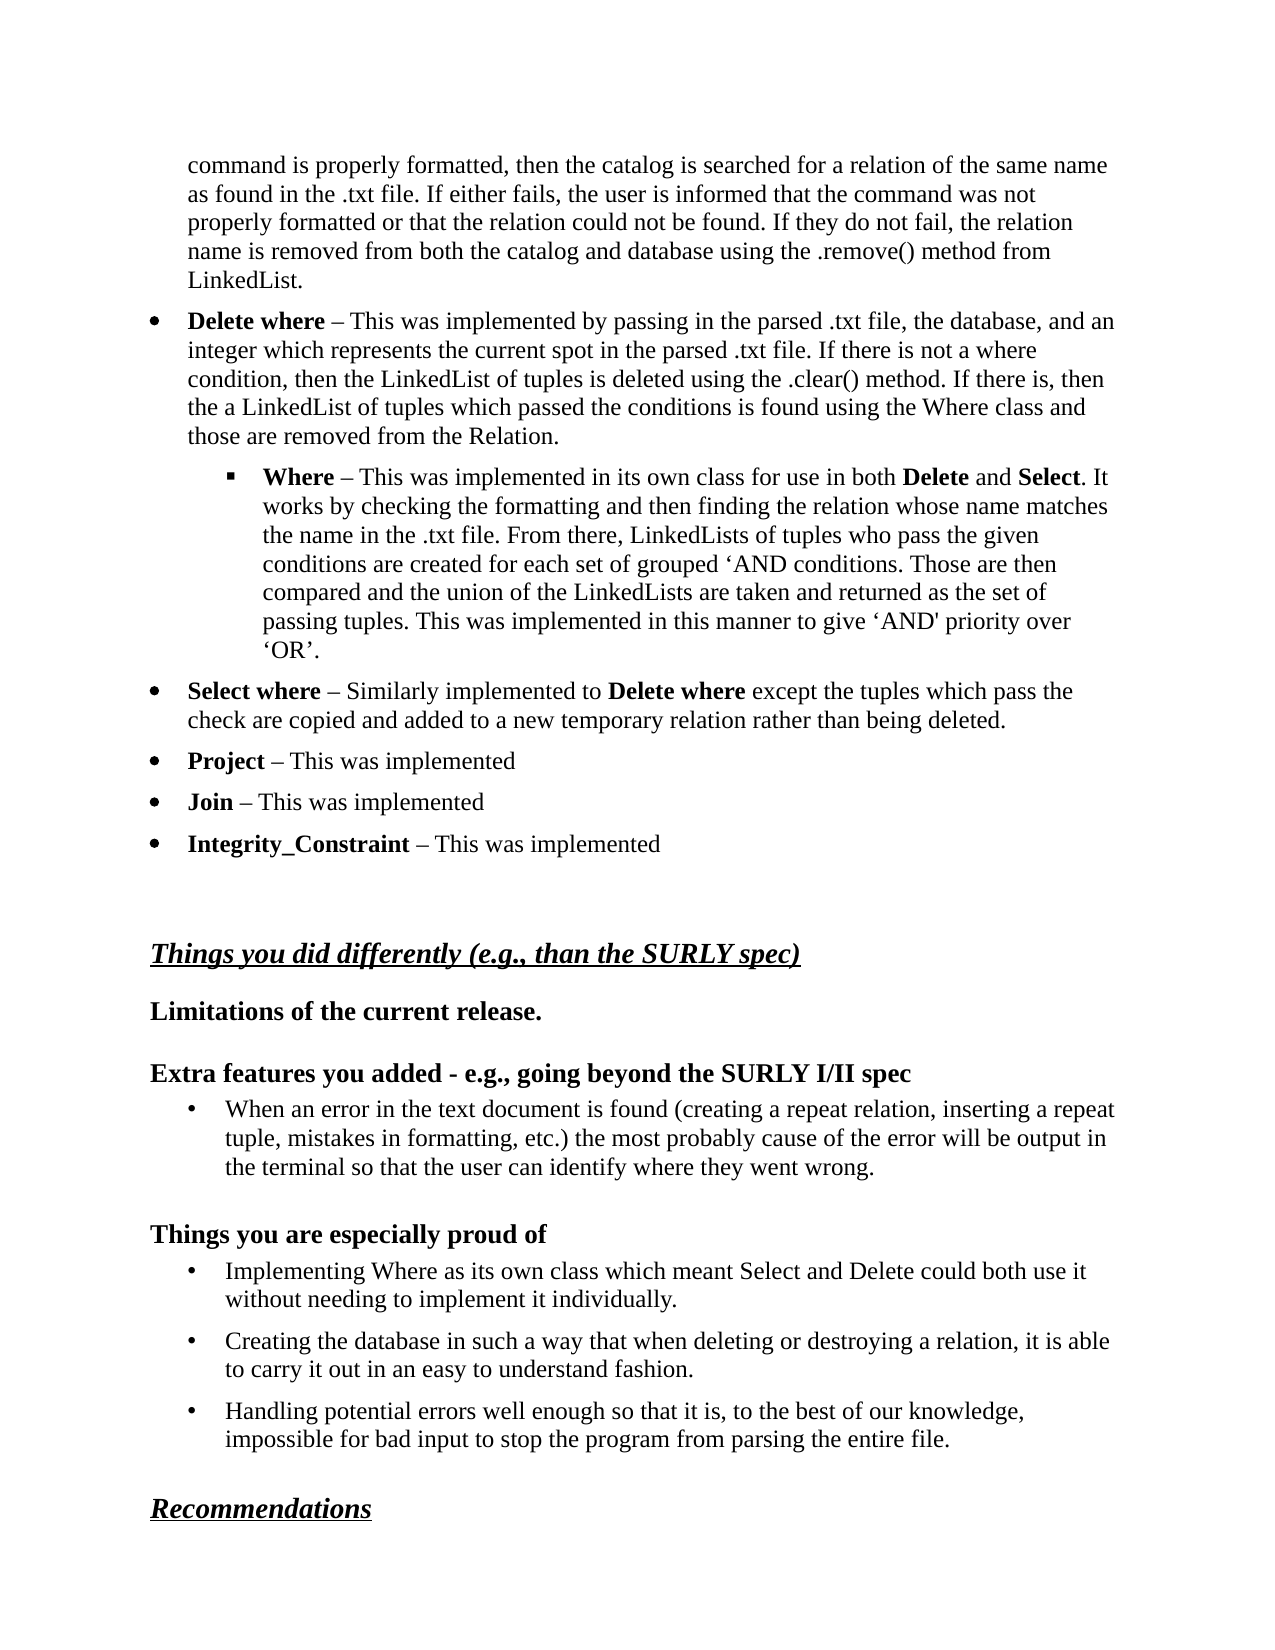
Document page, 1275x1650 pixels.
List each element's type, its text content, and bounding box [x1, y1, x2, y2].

list Integrity_Constraint – This was implemented [150, 829, 1125, 857]
list Implementing Where as its own class which meant Select and Delete could both use it without needing to implement it individually. [187, 1256, 1125, 1313]
list command is properly formatted, then the catalog is searched for a relation of the same name as found in the .txt file. If either fails, the user is informed that the command was not properly formatted or that the relation could not be found. If they do not fail, the relation name is removed from both the catalog and database using the .remove() method from LinkedList. [150, 150, 1125, 294]
subtitle Things you are especially proud of [150, 1218, 1125, 1249]
list Where – This was implemented in its own class for use in both Delete and Select. It works by checking the formatting and then finding the relation whose name matches the name in the .txt file. From there, LinkedLists of tuples who pass the given conditions are created for each set of grouped ‘AND conditions. Those are then compared and the union of the LinkedLists are taken and returned as the set of passing tuples. This was implemented in this manner to give ‘AND' priority over ‘OR’. [225, 462, 1125, 664]
subtitle Things you did differently (e.g., than the SURLY spec) [150, 936, 1125, 970]
list Join – This was implemented [150, 787, 1125, 816]
list Handling potential errors well enough so that it is, to the best of our knowledge, impossible for bad input to stop the program from parsing the entire file. [187, 1396, 1125, 1453]
list When an error in the text document is found (creating a repeat relation, inserting a repeat tuple, mistakes in formatting, etc.) the most probably cause of the error will be output in the terminal so that the user can identify where they went wrong. [187, 1094, 1125, 1181]
list Select where – Similarly implemented to Delete where except the tuples which pass the check are copied and added to a new temporary relation rather than being deleted. [150, 676, 1125, 734]
list Delete where – This was implemented by passing in the parsed .txt file, the database, and an integer which represents the current spot in the parsed .txt file. If there is not a where condition, then the LinkedList of tuples is deleted using the .clear() method. If there is, then the a LinkedList of tuples which passed the conditions is found using the Where class and those are removed from the Relation. [150, 306, 1125, 450]
list Creating the database in such a way that when deleting or destroying a relation, it is able to carry it out in an easy to understand fashion. [187, 1326, 1125, 1383]
subtitle Recommendations [150, 1491, 1125, 1524]
subtitle Extra features you added - e.g., going beyond the SURLY I/II spec [150, 1057, 1125, 1088]
subtitle Limitations of the current release. [150, 995, 1125, 1026]
list Project – This was implemented [150, 746, 1125, 775]
